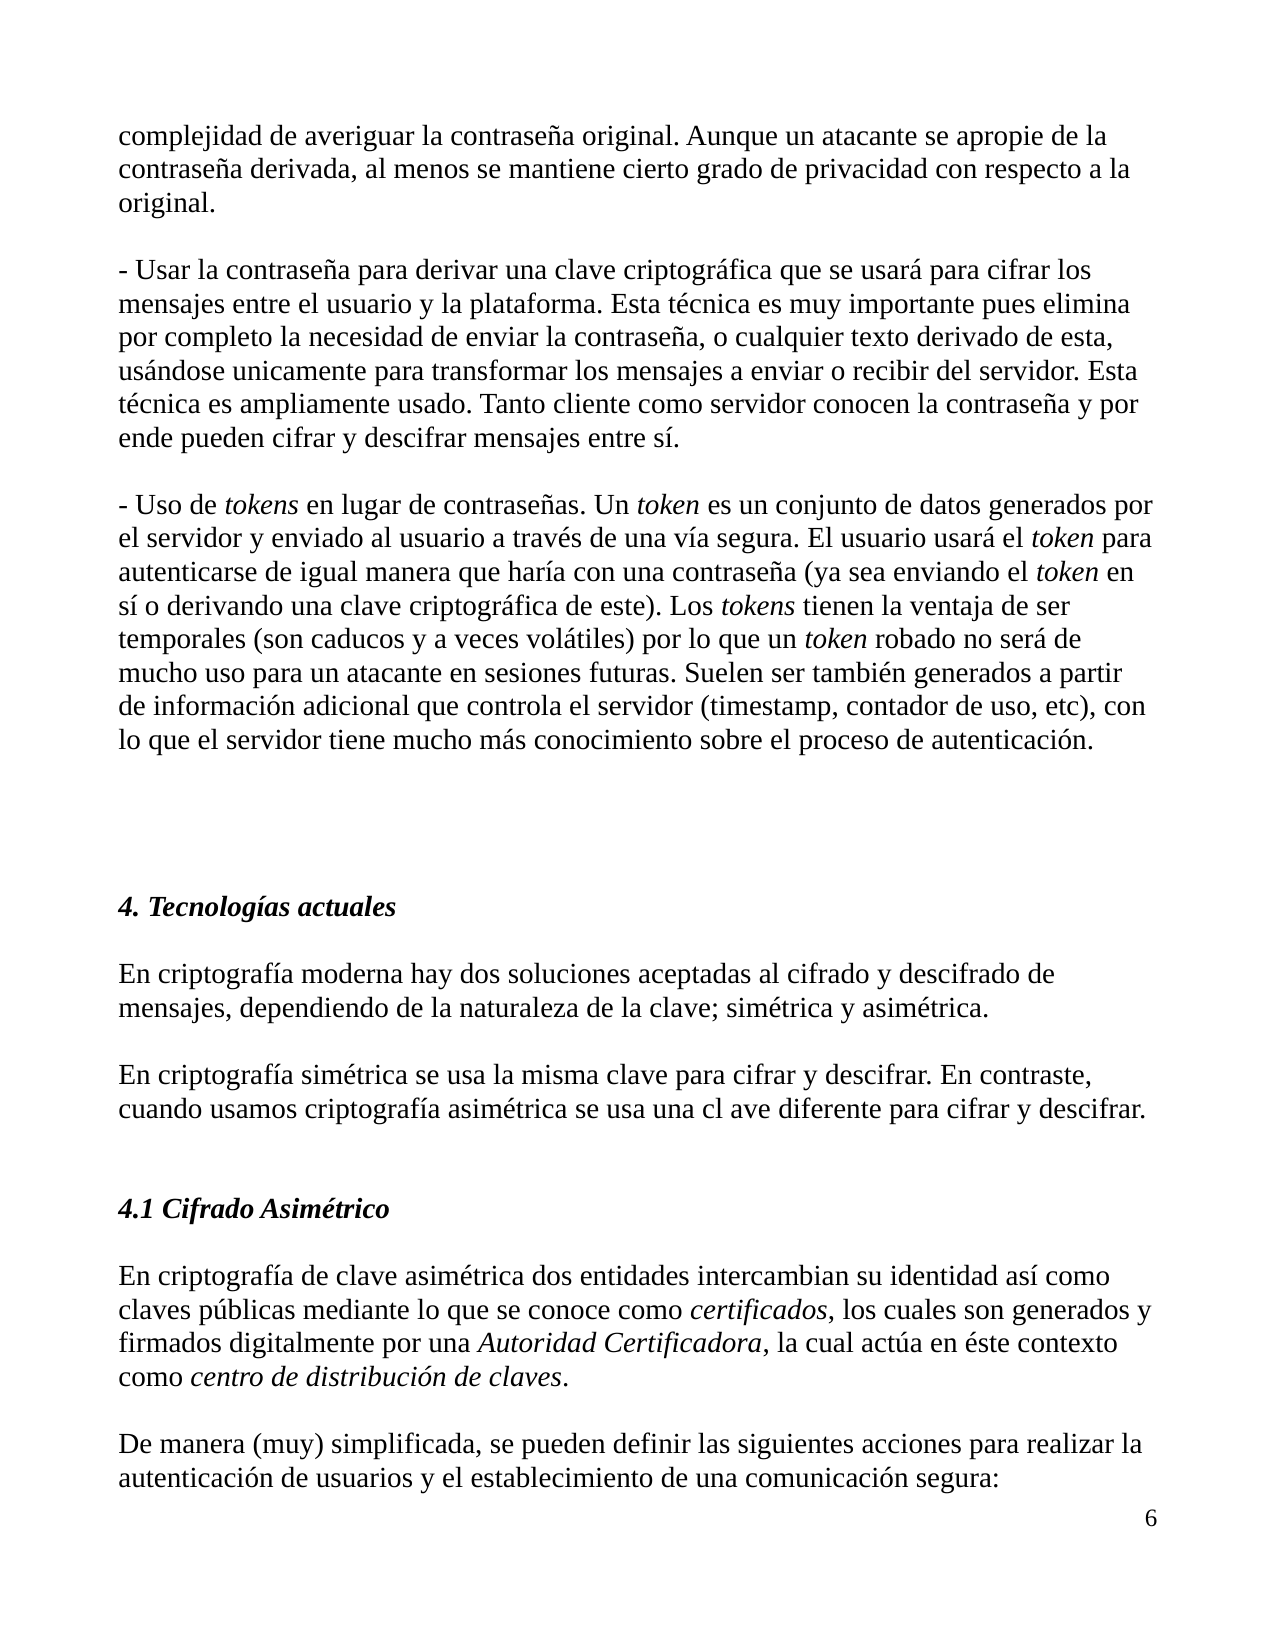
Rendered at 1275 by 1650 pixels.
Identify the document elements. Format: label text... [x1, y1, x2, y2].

text complejidad de averiguar la contraseña original. Aunque un atacante se apropie de la contraseña derivada, al menos se mantiene cierto grado de privacidad con respecto a la original. [118, 118, 1157, 219]
text En criptografía moderna hay dos soluciones aceptadas al cifrado y descifrado de mensajes, dependiendo de la naturaleza de la clave; simétrica y asimétrica. [118, 957, 1157, 1024]
text De manera (muy) simplificada, se pueden definir las siguientes acciones para realizar la autenticación de usuarios y el establecimiento de una comunicación segura: [118, 1426, 1157, 1493]
text 4.1 Cifrado Asimétrico [118, 1191, 1157, 1225]
text 4. Tecnologías actuales [118, 889, 1157, 923]
text - Uso de tokens en lugar de contraseñas. Un token es un conjunto de datos generados por el servidor y enviado al usuario a través de una vía segura. El usuario usará el token para autenticarse de igual manera que haría con una contraseña (ya sea enviando el token en sí o derivando una clave criptográfica de este). Los tokens tienen la ventaja de ser temporales (son caducos y a veces volátiles) por lo que un token robado no será de mucho uso para un atacante en sesiones futuras. Suelen ser también generados a partir de información adicional que controla el servidor (timestamp, contador de uso, etc), con lo que el servidor tiene mucho más conocimiento sobre el proceso de autenticación. [118, 487, 1157, 755]
text En criptografía simétrica se usa la misma clave para cifrar y descifrar. En contraste, cuando usamos criptografía asimétrica se usa una cl ave diferente para cifrar y descifrar. [118, 1057, 1157, 1124]
text - Usar la contraseña para derivar una clave criptográfica que se usará para cifrar los mensajes entre el usuario y la plataforma. Esta técnica es muy importante pues elimina por completo la necesidad de enviar la contraseña, o cualquier texto derivado de esta, usándose unicamente para transformar los mensajes a enviar o recibir del servidor. Esta técnica es ampliamente usado. Tanto cliente como servidor conocen la contraseña y por ende pueden cifrar y descifrar mensajes entre sí. [118, 252, 1157, 453]
text En criptografía de clave asimétrica dos entidades intercambian su identidad así como claves públicas mediante lo que se conoce como certificados, los cuales son generados y firmados digitalmente por una Autoridad Certificadora, la cual actúa en éste contexto como centro de distribución de claves. [118, 1258, 1157, 1393]
